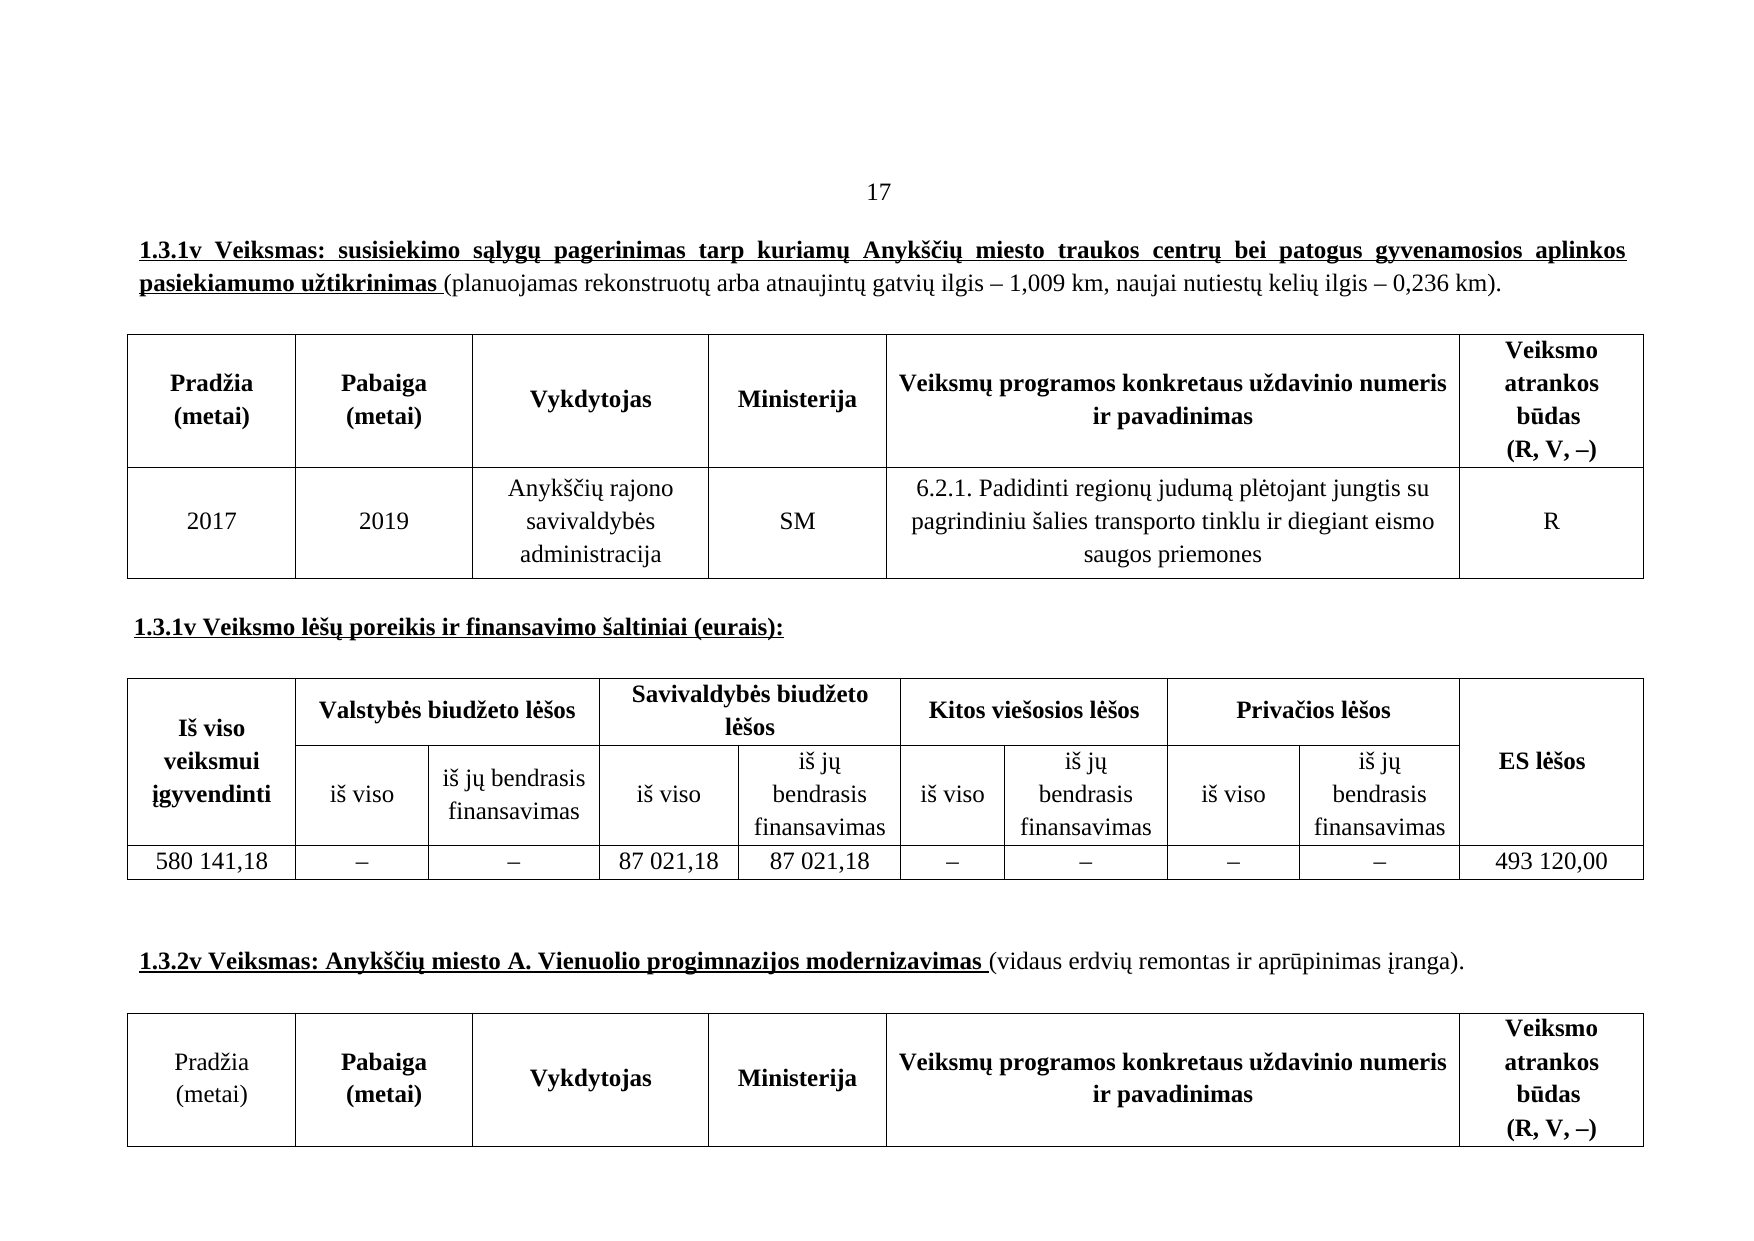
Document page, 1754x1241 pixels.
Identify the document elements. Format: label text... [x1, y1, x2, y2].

table_header 1.3.1v Veiksmas: susisiekimo sąlygų pagerinimas tarp kuriamų Anykščių miesto traukos centrų bei patogus gyvenamosios aplinkos pasiekiamumo užtikrinimas (planuojamas rekonstruotų arba atnaujintų gatvių ilgis – 1,009 km, naujai nutiestų kelių ilgis – 0,236 km). [128, 235, 1639, 334]
table_cell iš viso [296, 746, 428, 845]
table_cell iš jų bendrasis finansavimas [1300, 746, 1459, 845]
table_cell iš viso [901, 746, 1004, 845]
table_cell Pradžia (metai) [128, 335, 295, 467]
table_cell Veiksmo atrankos būdas (R, V, –) [1460, 335, 1643, 467]
table_cell 87 021,18 [600, 846, 738, 879]
table_cell – [296, 846, 428, 879]
table_cell 6.2.1. Padidinti regionų judumą plėtojant jungtis su pagrindiniu šalies transporto tinklu ir diegiant eismo saugos priemones [887, 468, 1459, 578]
table_cell 87 021,18 [739, 846, 900, 879]
table_cell 2019 [296, 468, 472, 578]
table_cell iš viso [600, 746, 738, 845]
table_cell ES lėšos [1460, 679, 1643, 845]
table_cell [1639, 914, 1643, 1012]
table_cell Savivaldybės biudžeto lėšos [600, 679, 900, 745]
table_cell 2017 [128, 468, 295, 578]
table_cell R [1460, 468, 1643, 578]
table_cell [1639, 880, 1643, 913]
table_cell 580 141,18 [128, 846, 295, 879]
table_cell Ministerija [709, 1014, 886, 1146]
table_cell Veiksmų programos konkretaus uždavinio numeris ir pavadinimas [887, 335, 1459, 467]
table_cell Valstybės biudžeto lėšos [296, 679, 599, 745]
table_cell [128, 880, 1639, 913]
table_cell 1.3.2v Veiksmas: Anykščių miesto A. Vienuolio progimnazijos modernizavimas (vidaus erdvių remontas ir aprūpinimas įranga). [128, 914, 1639, 1012]
table_cell – [429, 846, 599, 879]
table_cell Ministerija [709, 335, 886, 467]
table_cell Vykdytojas [473, 335, 708, 467]
table_cell Veiksmo atrankos būdas (R, V, –) [1460, 1014, 1643, 1146]
table_cell – [1300, 846, 1459, 879]
table_cell Pabaiga (metai) [296, 335, 472, 467]
table_cell iš jų bendrasis finansavimas [429, 746, 599, 845]
table_cell SM [709, 468, 886, 578]
table_cell Vykdytojas [473, 1014, 708, 1146]
table_cell Pabaiga (metai) [296, 1014, 472, 1146]
table_cell Anykščių rajono savivaldybės administracija [473, 468, 708, 578]
table_cell – [901, 846, 1004, 879]
table_cell iš viso [1168, 746, 1299, 845]
table_cell Veiksmų programos konkretaus uždavinio numeris ir pavadinimas [887, 1014, 1459, 1146]
table_cell Pradžia (metai) [128, 1014, 295, 1146]
table_cell iš jų bendrasis finansavimas [1005, 746, 1167, 845]
table_cell 493 120,00 [1460, 846, 1643, 879]
table_cell iš jų bendrasis finansavimas [739, 746, 900, 845]
table_cell Privačios lėšos [1168, 679, 1459, 745]
table_cell [1639, 579, 1643, 678]
table_cell 1.3.1v Veiksmo lėšų poreikis ir finansavimo šaltiniai (eurais): [128, 579, 1639, 678]
table_cell Kitos viešosios lėšos [901, 679, 1167, 745]
table_cell – [1168, 846, 1299, 879]
table_cell Iš viso veiksmui įgyvendinti [128, 679, 295, 845]
table_header [1639, 235, 1643, 334]
table_cell – [1005, 846, 1167, 879]
